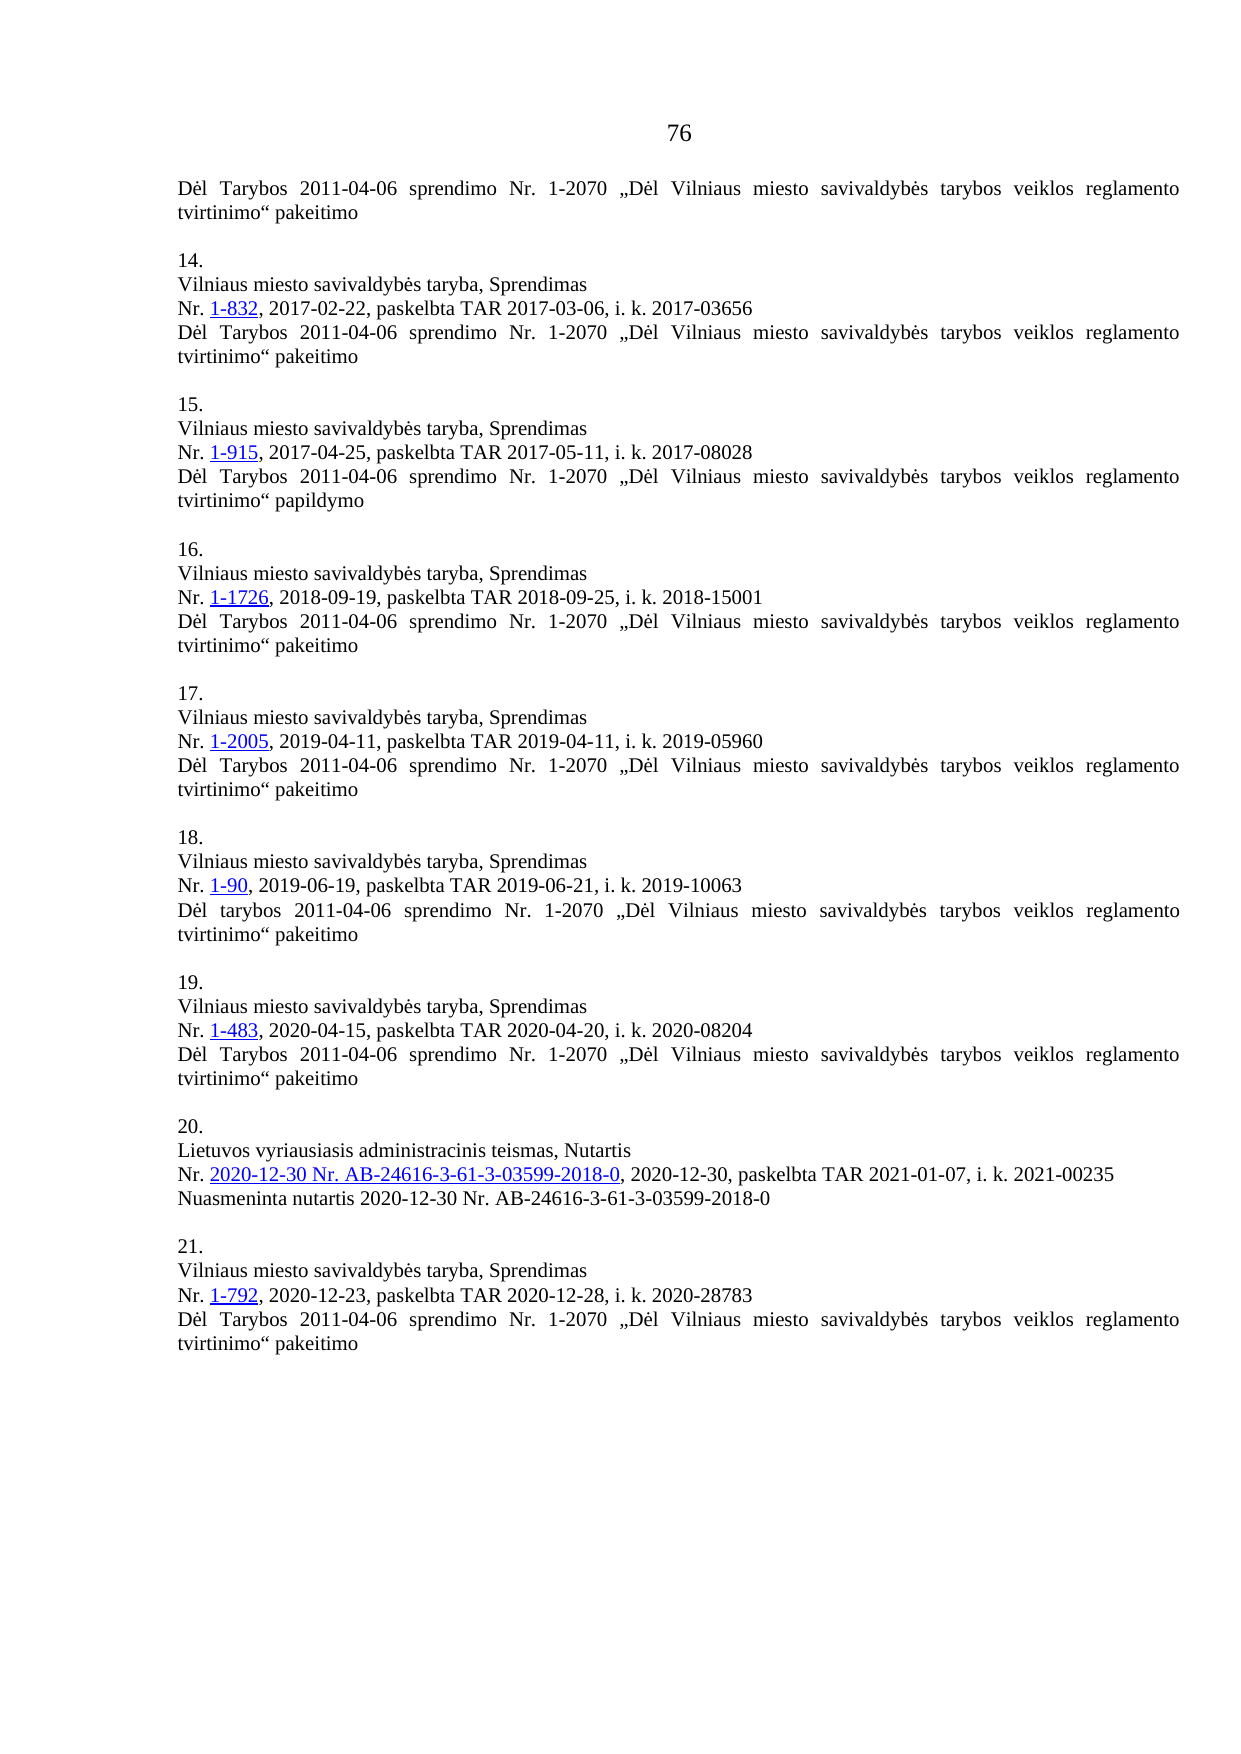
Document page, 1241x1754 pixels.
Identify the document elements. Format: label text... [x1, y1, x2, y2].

text Vilniaus miesto savivaldybės taryba, Sprendimas [177, 849, 1181, 873]
text Nr. 1-2005, 2019-04-11, paskelbta TAR 2019-04-11, i. k. 2019-05960 [177, 729, 1181, 753]
text Vilniaus miesto savivaldybės taryba, Sprendimas [177, 994, 1181, 1018]
text Dėl Tarybos 2011-04-06 sprendimo Nr. 1-2070 „Dėl Vilniaus miesto savivaldybės tarybos veiklos reglamento tvirtinimo“ pakeitimo [177, 609, 1181, 657]
text 18. [177, 825, 1181, 849]
text Dėl Tarybos 2011-04-06 sprendimo Nr. 1-2070 „Dėl Vilniaus miesto savivaldybės tarybos veiklos reglamento tvirtinimo“ pakeitimo [177, 1042, 1181, 1090]
text Vilniaus miesto savivaldybės taryba, Sprendimas [177, 1258, 1181, 1282]
text Dėl Tarybos 2011-04-06 sprendimo Nr. 1-2070 „Dėl Vilniaus miesto savivaldybės tarybos veiklos reglamento tvirtinimo“ pakeitimo [177, 1307, 1181, 1355]
text Dėl tarybos 2011-04-06 sprendimo Nr. 1-2070 „Dėl Vilniaus miesto savivaldybės tarybos veiklos reglamento tvirtinimo“ pakeitimo [177, 897, 1181, 946]
text Vilniaus miesto savivaldybės taryba, Sprendimas [177, 416, 1181, 440]
text 20. [177, 1114, 1181, 1138]
text Vilniaus miesto savivaldybės taryba, Sprendimas [177, 561, 1181, 585]
text Nr. 1-483, 2020-04-15, paskelbta TAR 2020-04-20, i. k. 2020-08204 [177, 1018, 1181, 1042]
text 19. [177, 970, 1181, 994]
text Lietuvos vyriausiasis administracinis teismas, Nutartis [177, 1138, 1181, 1162]
text 16. [177, 537, 1181, 561]
text Nr. 2020-12-30 Nr. AB-24616-3-61-3-03599-2018-0, 2020-12-30, paskelbta TAR 2021-01-07, i. k. 2021-00235 [177, 1162, 1181, 1186]
text Nr. 1-915, 2017-04-25, paskelbta TAR 2017-05-11, i. k. 2017-08028 [177, 440, 1181, 464]
text Dėl Tarybos 2011-04-06 sprendimo Nr. 1-2070 „Dėl Vilniaus miesto savivaldybės tarybos veiklos reglamento tvirtinimo“ pakeitimo [177, 320, 1181, 368]
text 15. [177, 392, 1181, 416]
text Nr. 1-90, 2019-06-19, paskelbta TAR 2019-06-21, i. k. 2019-10063 [177, 873, 1181, 897]
text Vilniaus miesto savivaldybės taryba, Sprendimas [177, 272, 1181, 296]
text Dėl Tarybos 2011-04-06 sprendimo Nr. 1-2070 „Dėl Vilniaus miesto savivaldybės tarybos veiklos reglamento tvirtinimo“ pakeitimo [177, 176, 1181, 224]
text Nr. 1-1726, 2018-09-19, paskelbta TAR 2018-09-25, i. k. 2018-15001 [177, 585, 1181, 609]
text 17. [177, 681, 1181, 705]
text Nr. 1-792, 2020-12-23, paskelbta TAR 2020-12-28, i. k. 2020-28783 [177, 1282, 1181, 1307]
text Vilniaus miesto savivaldybės taryba, Sprendimas [177, 705, 1181, 729]
text Dėl Tarybos 2011-04-06 sprendimo Nr. 1-2070 „Dėl Vilniaus miesto savivaldybės tarybos veiklos reglamento tvirtinimo“ papildymo [177, 464, 1181, 512]
text Dėl Tarybos 2011-04-06 sprendimo Nr. 1-2070 „Dėl Vilniaus miesto savivaldybės tarybos veiklos reglamento tvirtinimo“ pakeitimo [177, 753, 1181, 801]
text 21. [177, 1234, 1181, 1258]
text 14. [177, 248, 1181, 272]
text Nuasmeninta nutartis 2020-12-30 Nr. AB-24616-3-61-3-03599-2018-0 [177, 1186, 1181, 1210]
text Nr. 1-832, 2017-02-22, paskelbta TAR 2017-03-06, i. k. 2017-03656 [177, 296, 1181, 320]
